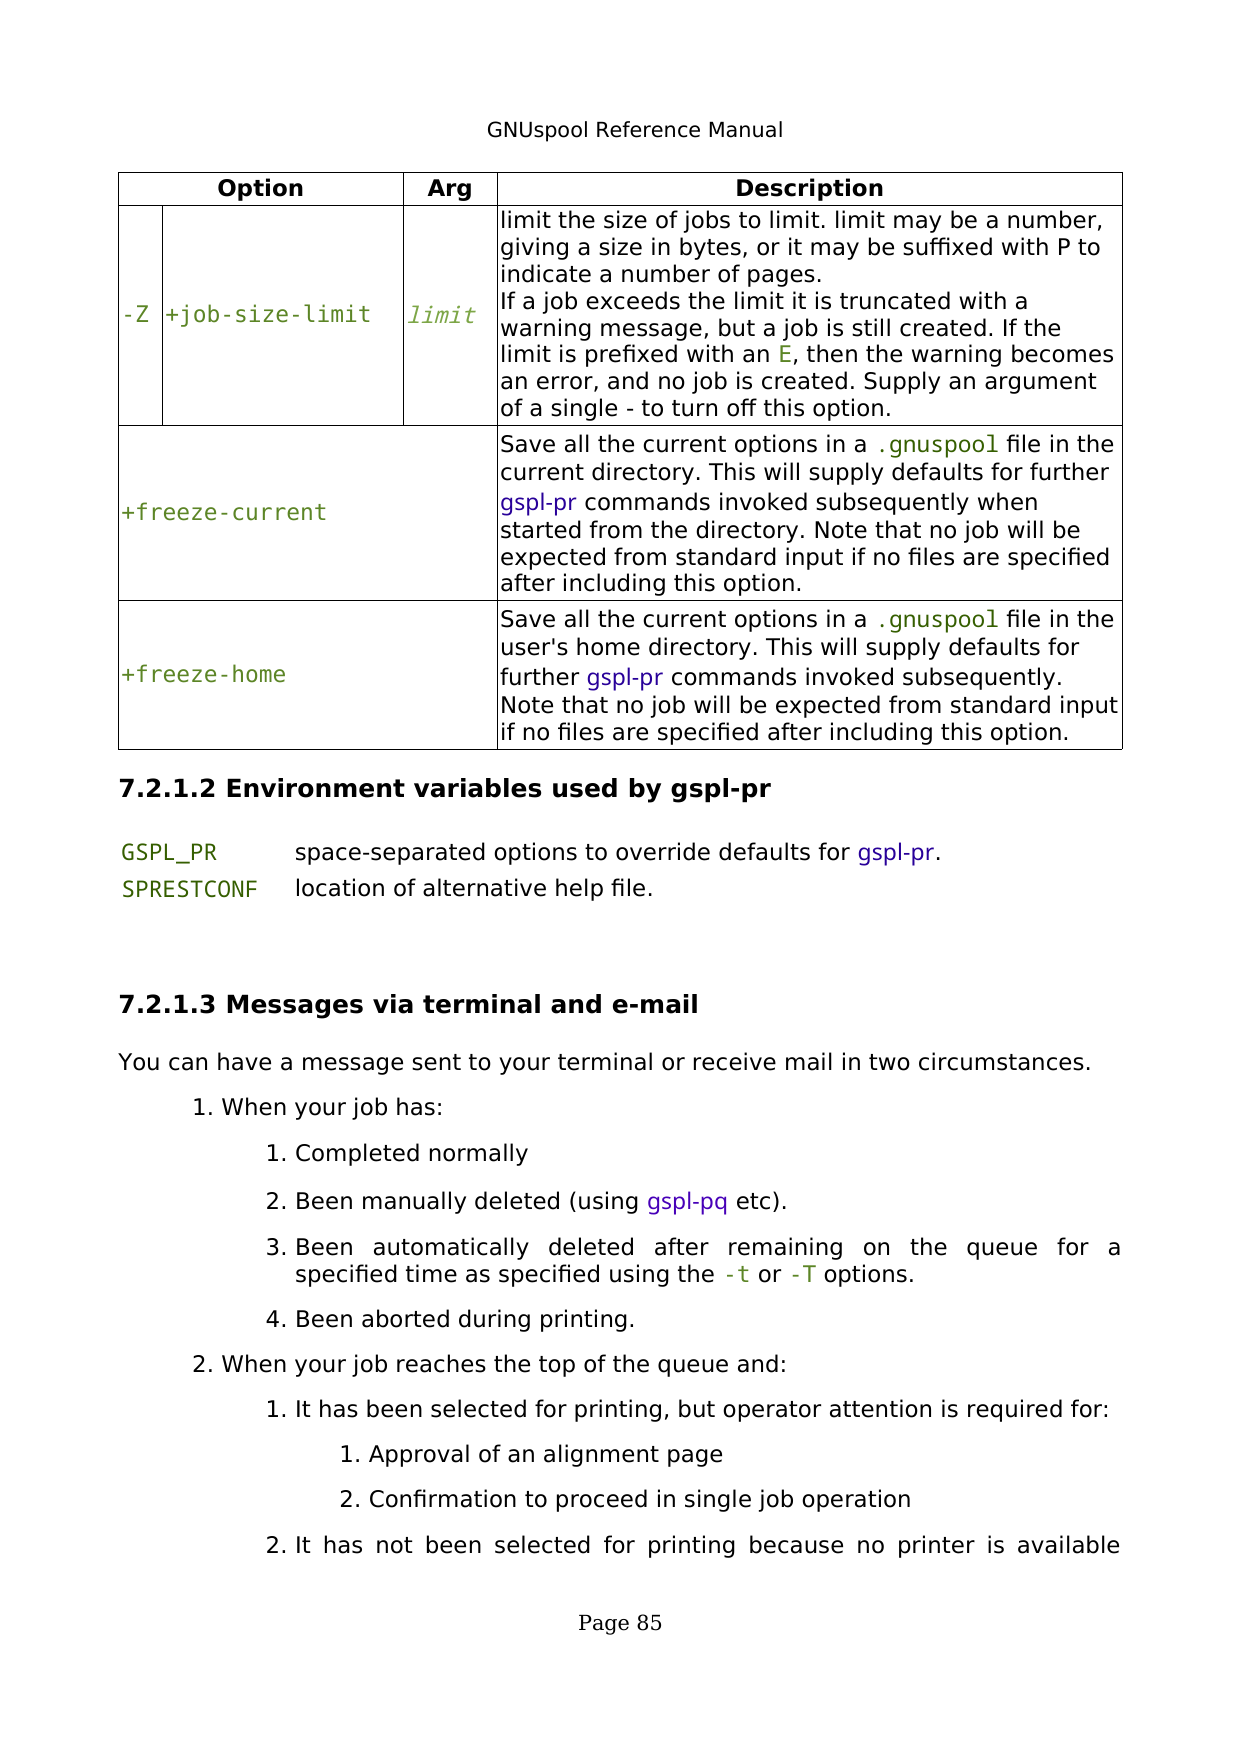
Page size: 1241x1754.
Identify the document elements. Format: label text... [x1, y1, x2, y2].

table_header space-separated options to override defaults for gspl-pr. [292, 833, 963, 870]
list When your job has: [192, 1094, 1122, 1121]
list Confirmation to proceed in single job operation [339, 1487, 1122, 1513]
list It has not been selected for printing because no printer is available [265, 1532, 1122, 1558]
table_cell +job-size-limit [163, 206, 403, 425]
subtitle Environment variables used by gspl-pr [118, 774, 1122, 803]
list Been aborted during printing. [265, 1306, 1122, 1333]
table_header Option [119, 173, 403, 205]
list Been manually deleted (using gspl-pq etc). [265, 1185, 1122, 1216]
table_cell SPRESTCONF [118, 870, 292, 907]
table_header Arg [404, 173, 497, 205]
list Approval of an alignment page [339, 1442, 1122, 1468]
table_cell -Z [119, 206, 162, 425]
table_cell Save all the current options in a .gnuspool file in the current directory. This will supply defaults for further gspl-pr commands invoked subsequently when started from the directory. Note that no job will be expected from standard input if no files are specified after including this option. [498, 426, 1122, 600]
list When your job reaches the top of the queue and: [192, 1351, 1122, 1378]
list It has been selected for printing, but operator attention is required for: [265, 1396, 1122, 1423]
subtitle Messages via terminal and e-mail [118, 991, 1122, 1020]
table_header Description [498, 173, 1122, 205]
table_cell +freeze-home [119, 601, 497, 749]
list Been automatically deleted after remaining on the queue for a specified time as specified using the -t or -T options. [265, 1234, 1122, 1288]
table_cell Save all the current options in a .gnuspool file in the user's home directory. This will supply defaults for further gspl-pr commands invoked subsequently. Note that no job will be expected from standard input if no files are specified after including this option. [498, 601, 1122, 749]
table_header GSPL_PR [118, 833, 292, 870]
text You can have a message sent to your terminal or receive mail in two circumstances. [118, 1049, 1122, 1076]
table_cell +freeze-current [119, 426, 497, 600]
table_cell limit [404, 206, 497, 425]
table_cell location of alternative help file. [292, 870, 963, 907]
table_cell limit the size of jobs to limit. limit may be a number, giving a size in bytes, or it may be suffixed with P to indicate a number of pages. If a job exceeds the limit it is truncated with a warning message, but a job is still created. If the limit is prefixed with an E, then the warning becomes an error, and no job is created. Supply an argument of a single - to turn off this option. [498, 206, 1122, 425]
list Completed normally [265, 1140, 1122, 1166]
